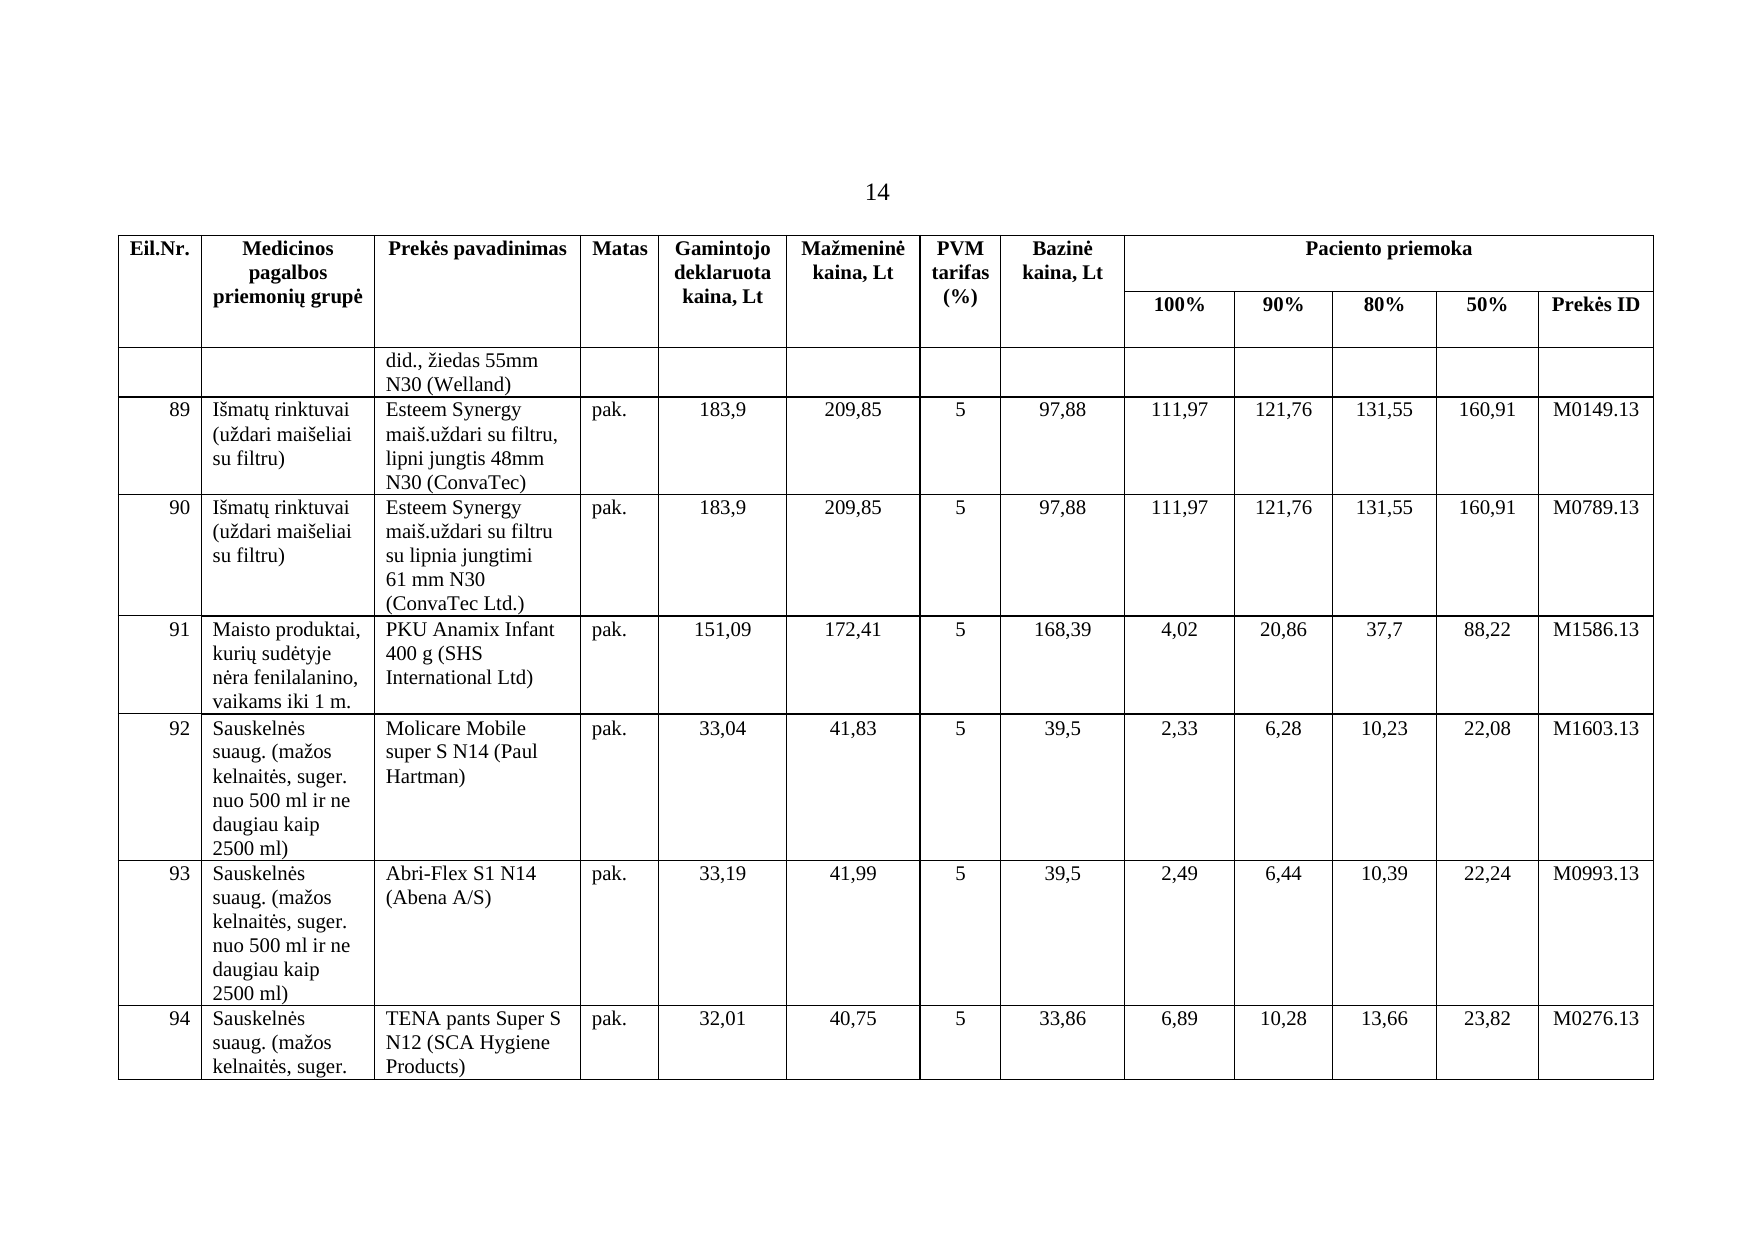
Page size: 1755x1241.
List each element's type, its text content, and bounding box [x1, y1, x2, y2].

table_cell Prekės ID [1539, 292, 1653, 347]
table_cell 20,86 [1235, 617, 1332, 713]
table_cell 23,82 [1437, 1006, 1538, 1078]
table_cell [1333, 348, 1436, 396]
table_cell Išmatų rinktuvai (uždari maišeliai su filtru) [202, 495, 374, 615]
table_cell [119, 348, 201, 396]
table_header Paciento priemoka [1125, 236, 1653, 291]
table_cell 10,39 [1333, 861, 1436, 1005]
table_header Mažmeninė kaina, Lt [787, 236, 919, 347]
table_cell 37,7 [1333, 617, 1436, 713]
table_cell 6,44 [1235, 861, 1332, 1005]
table_cell 80% [1333, 292, 1436, 347]
table_cell 39,5 [1001, 861, 1124, 1005]
table_cell 90 [119, 495, 201, 615]
table_cell Molicare Mobile super S N14 (Paul Hartman) [375, 715, 580, 860]
table_header Medicinos pagalbos priemonių grupė [202, 236, 374, 347]
table_cell Sauskelnės suaug. (mažos kelnaitės, suger. [202, 1006, 374, 1078]
table_cell 6,28 [1235, 715, 1332, 860]
table_cell 41,99 [787, 861, 919, 1005]
table_cell Esteem Synergy maiš.uždari su filtru, lipni jungtis 48mm N30 (ConvaTec) [375, 398, 580, 494]
table_cell 172,41 [787, 617, 919, 713]
table_cell 97,88 [1001, 398, 1124, 494]
table_cell 5 [921, 715, 1000, 860]
table_header Prekės pavadinimas [375, 236, 580, 347]
table_cell 5 [921, 398, 1000, 494]
table_cell 121,76 [1235, 495, 1332, 615]
table_cell Esteem Synergy maiš.uždari su filtru su lipnia jungtimi 61 mm N30 (ConvaTec Ltd.) [375, 495, 580, 615]
table_cell 5 [921, 495, 1000, 615]
table_cell Sauskelnės suaug. (mažos kelnaitės, suger. nuo 500 ml ir ne daugiau kaip 2500 ml) [202, 861, 374, 1005]
table_cell [1001, 348, 1124, 396]
table_cell TENA pants Super S N12 (SCA Hygiene Products) [375, 1006, 580, 1078]
table_cell [1437, 348, 1538, 396]
table_header Matas [581, 236, 658, 347]
table_cell 2,49 [1125, 861, 1234, 1005]
table_header Eil.Nr. [119, 236, 201, 347]
table_cell M1603.13 [1539, 715, 1653, 860]
table_cell [581, 348, 658, 396]
table_header PVM tarifas (%) [921, 236, 1000, 347]
table_cell 33,86 [1001, 1006, 1124, 1078]
table_cell 22,08 [1437, 715, 1538, 860]
table_cell pak. [581, 617, 658, 713]
table_cell 92 [119, 714, 201, 860]
table_cell 89 [119, 398, 201, 494]
table_cell 10,23 [1333, 715, 1436, 860]
table_cell M1586.13 [1539, 617, 1653, 713]
table_cell [1235, 348, 1332, 396]
table_cell 151,09 [659, 617, 786, 713]
table_cell 183,9 [659, 398, 786, 494]
table_cell M0149.13 [1539, 398, 1653, 494]
table_cell pak. [581, 495, 658, 615]
table_cell PKU Anamix Infant 400 g (SHS International Ltd) [375, 617, 580, 713]
table_cell 100% [1125, 292, 1234, 347]
table_cell [1539, 348, 1653, 396]
table_cell 131,55 [1333, 398, 1436, 494]
table_cell 160,91 [1437, 398, 1538, 494]
table_cell 97,88 [1001, 495, 1124, 615]
table_cell 5 [921, 617, 1000, 713]
table_cell did., žiedas 55mm N30 (Welland) [375, 348, 580, 396]
table_header Gamintojo deklaruota kaina, Lt [659, 236, 786, 347]
table_cell 111,97 [1125, 398, 1234, 494]
table_cell 22,24 [1437, 861, 1538, 1005]
table_cell 13,66 [1333, 1006, 1436, 1078]
table_cell [1125, 348, 1234, 396]
table_cell [659, 348, 786, 396]
table_header Bazinė kaina, Lt [1001, 236, 1124, 347]
table_cell [202, 348, 374, 396]
table_cell 88,22 [1437, 617, 1538, 713]
table_cell pak. [581, 398, 658, 494]
table_cell pak. [581, 861, 658, 1005]
table_cell 4,02 [1125, 617, 1234, 713]
table_cell Išmatų rinktuvai (uždari maišeliai su filtru) [202, 398, 374, 494]
table_cell M0276.13 [1539, 1006, 1653, 1078]
table_cell 91 [119, 616, 201, 713]
table_cell M0789.13 [1539, 495, 1653, 615]
table_cell 111,97 [1125, 495, 1234, 615]
table_cell [921, 348, 1000, 396]
table_cell 183,9 [659, 495, 786, 615]
table_cell 6,89 [1125, 1006, 1234, 1078]
table_cell 160,91 [1437, 495, 1538, 615]
table_cell 209,85 [787, 398, 919, 494]
table_cell 39,5 [1001, 715, 1124, 860]
table_cell 50% [1437, 292, 1538, 347]
table_cell 168,39 [1001, 617, 1124, 713]
table_cell 33,04 [659, 715, 786, 860]
table_cell 90% [1235, 292, 1332, 347]
table_cell pak. [581, 1006, 658, 1078]
table_cell 131,55 [1333, 495, 1436, 615]
table_cell [787, 348, 919, 396]
table_cell 5 [921, 861, 1000, 1005]
table_cell 41,83 [787, 715, 919, 860]
table_cell 121,76 [1235, 398, 1332, 494]
table_cell 209,85 [787, 495, 919, 615]
table_cell 10,28 [1235, 1006, 1332, 1078]
table_cell 93 [119, 861, 201, 1005]
table_cell 32,01 [659, 1006, 786, 1078]
table_cell 94 [119, 1006, 201, 1078]
table_cell 40,75 [787, 1006, 919, 1078]
table_cell Sauskelnės suaug. (mažos kelnaitės, suger. nuo 500 ml ir ne daugiau kaip 2500 ml) [202, 715, 374, 860]
table_cell 5 [921, 1006, 1000, 1078]
table_cell pak. [581, 715, 658, 860]
table_cell Maisto produktai, kurių sudėtyje nėra fenilalanino, vaikams iki 1 m. [202, 617, 374, 713]
table_cell 2,33 [1125, 715, 1234, 860]
table_cell Abri-Flex S1 N14 (Abena A/S) [375, 861, 580, 1005]
table_cell 33,19 [659, 861, 786, 1005]
table_cell M0993.13 [1539, 861, 1653, 1005]
